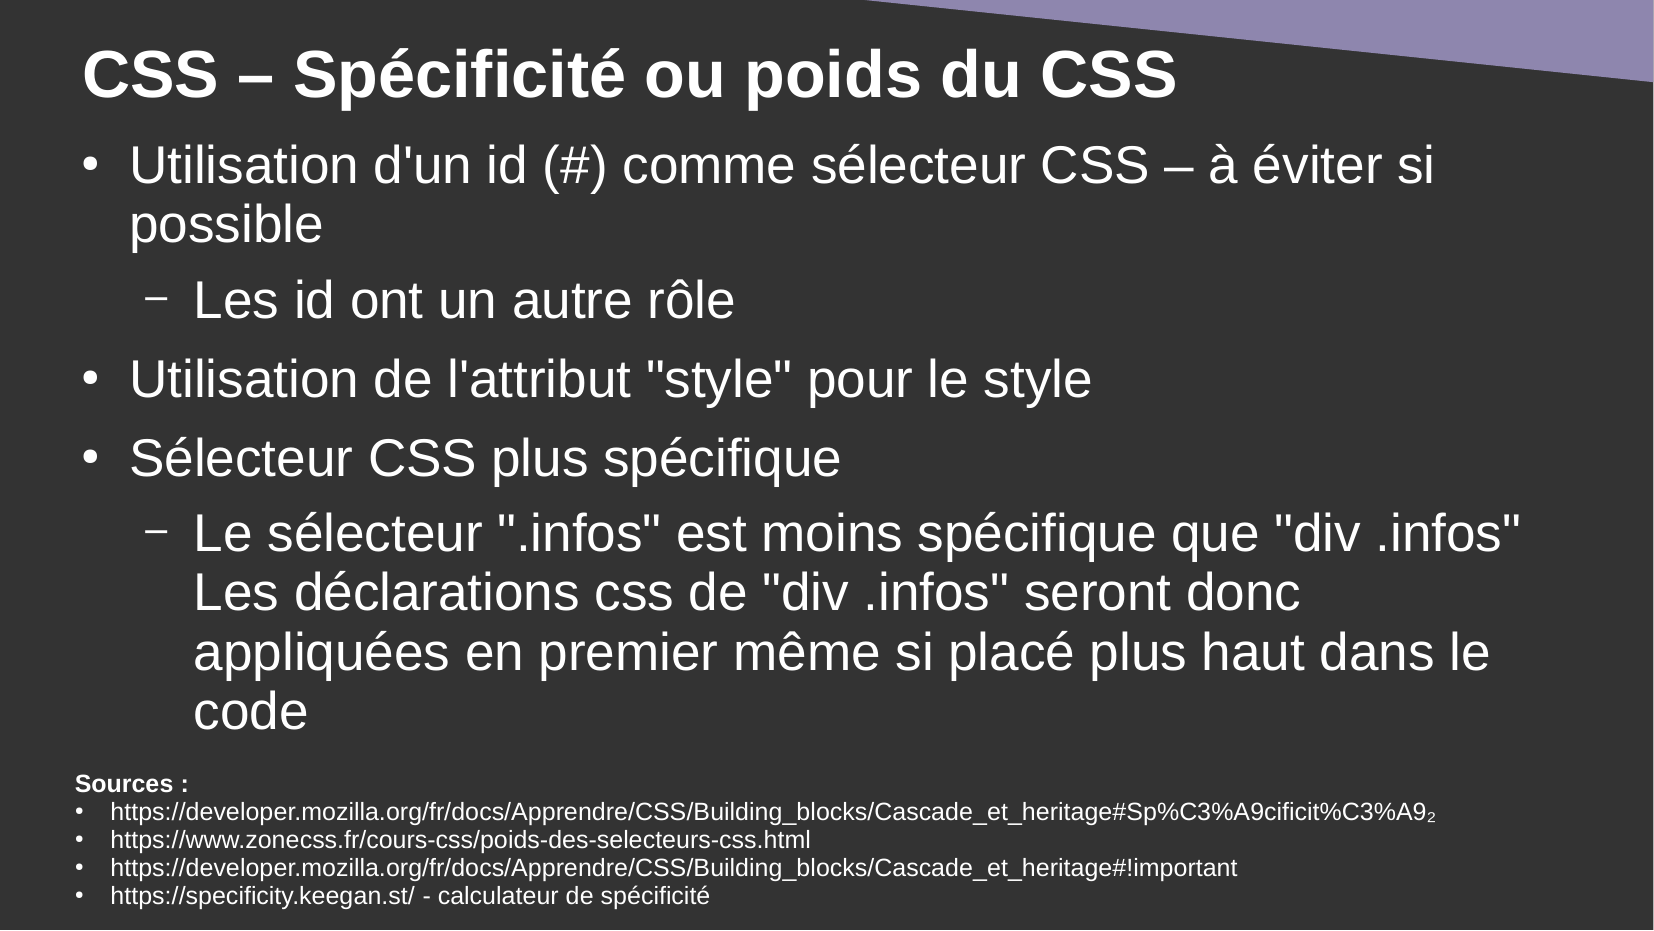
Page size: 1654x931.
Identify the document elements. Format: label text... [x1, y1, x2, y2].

title CSS – Spécificité ou poids du CSS [82, 37, 1571, 122]
list Utilisation d'un id (#) comme sélecteur CSS – à éviter si possible Les id ont un autre rôle Utilisation de l'attribut "style" pour le style Sélecteur CSS plus spécifique Le sélecteur ".infos" est moins spécifique que "div .infos" Les déclarations css de "div .infos" seront donc appliquées en premier même si placé plus haut dans le code [64, 135, 1546, 762]
text_box Sources : https://developer.mozilla.org/fr/docs/Apprendre/CSS/Building_blocks/Cascade_et_heritage#Sp%C3%A9cificit%C3%A9₂ https://www.zonecss.fr/cours-css/poids-des-selecteurs-css.html https://developer.mozilla.org/fr/docs/Apprendre/CSS/Building_blocks/Cascade_et_heritage#!important https://specificity.keegan.st/ - calculateur de spécificité [60, 762, 1546, 931]
text_box [864, 0, 1654, 83]
